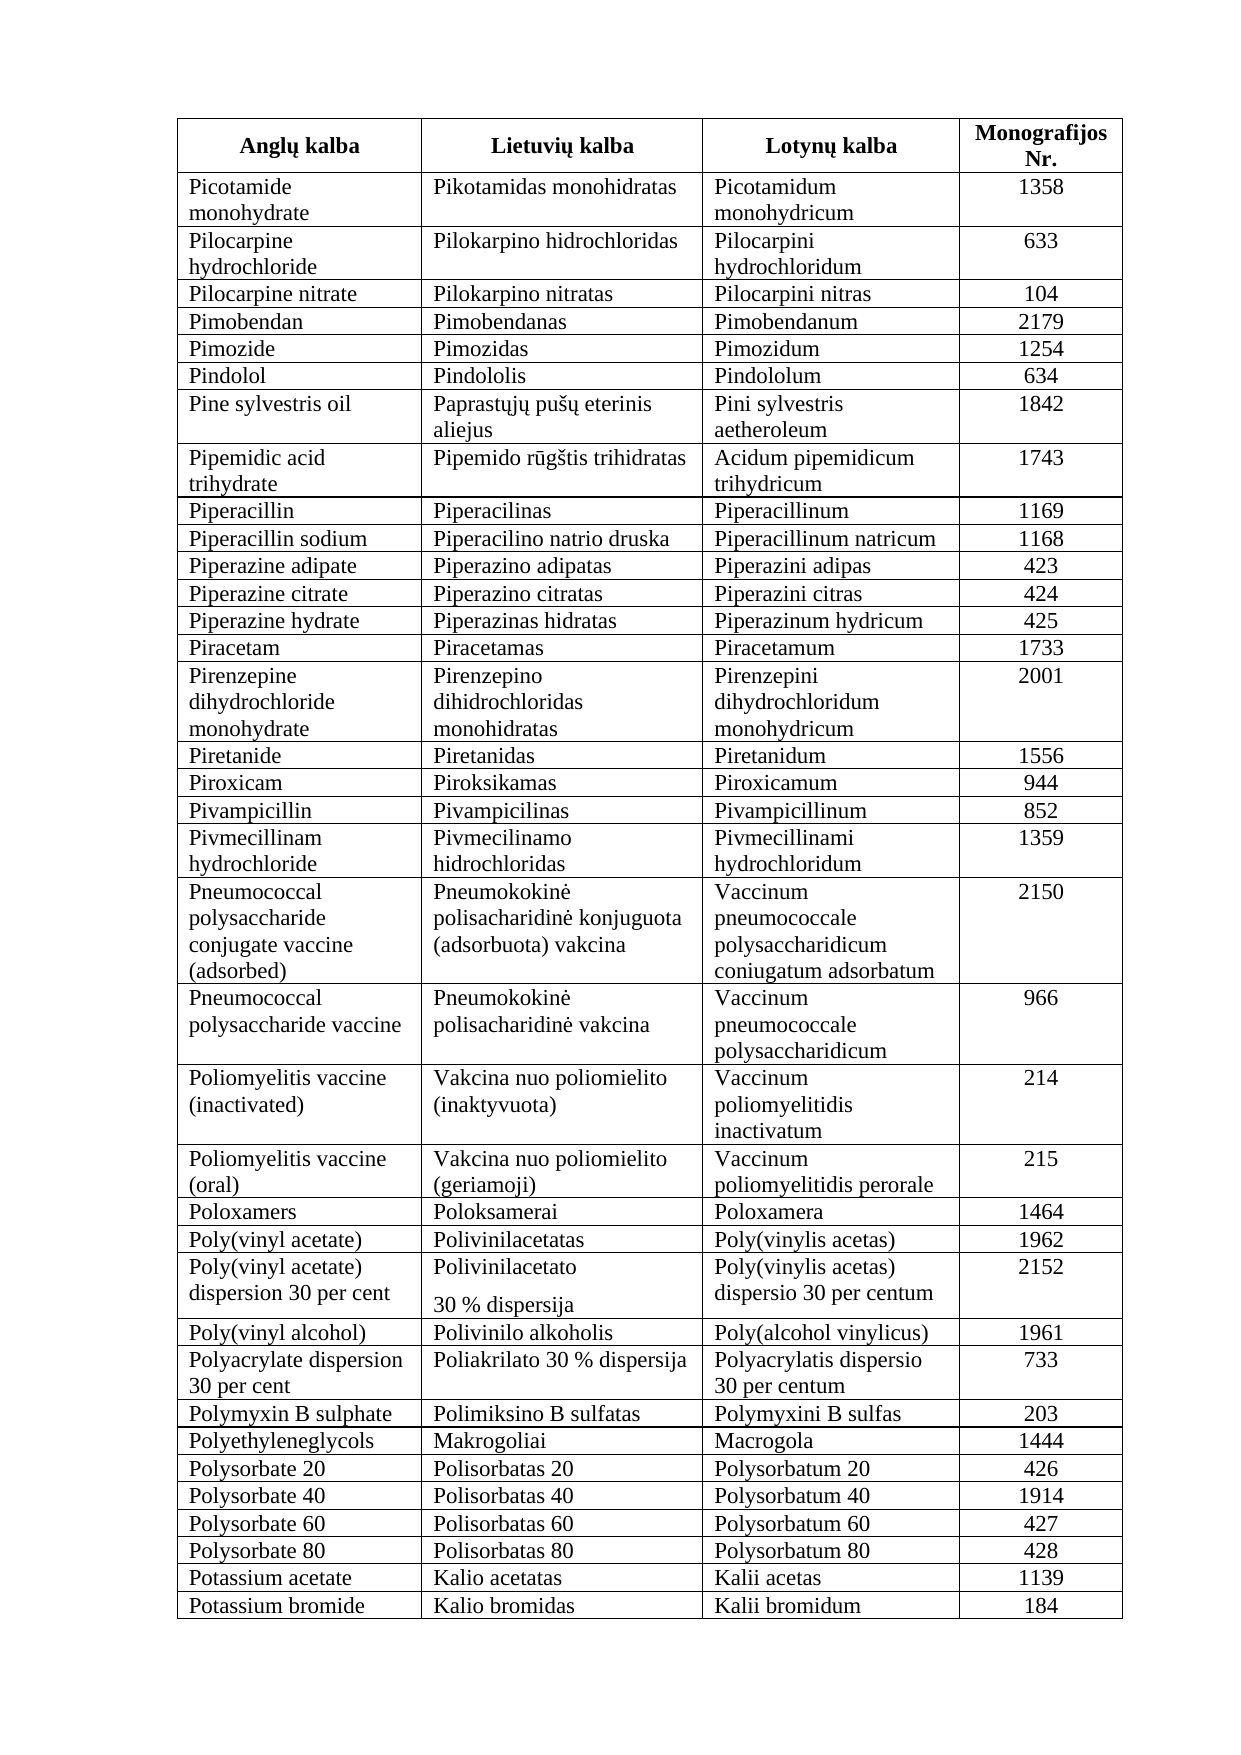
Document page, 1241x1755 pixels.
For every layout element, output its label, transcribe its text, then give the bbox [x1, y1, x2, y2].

table_cell Piperazinum hydricum [703, 607, 959, 633]
table_cell Poly(alcohol vinylicus) [703, 1319, 959, 1345]
table_cell Pivmecilinamo hidrochloridas [422, 824, 702, 877]
table_cell 1139 [960, 1564, 1122, 1591]
table_cell Polysorbate 80 [178, 1537, 421, 1563]
table_cell 634 [960, 363, 1122, 389]
table_cell Poly(vinylis acetas) [703, 1226, 959, 1252]
table_cell Pneumococcal polysaccharide conjugate vaccine (adsorbed) [178, 878, 421, 983]
table_cell 184 [960, 1592, 1122, 1618]
table_cell 427 [960, 1510, 1122, 1536]
table_cell Piperazine adipate [178, 552, 421, 579]
table_cell 1556 [960, 742, 1122, 768]
table_cell Polysorbatum 20 [703, 1455, 959, 1481]
table_cell Pilokarpino nitratas [422, 280, 702, 307]
table_cell 426 [960, 1455, 1122, 1481]
table_cell Piracetamum [703, 635, 959, 661]
table_cell Piroxicam [178, 769, 421, 796]
table_cell Polivinilacetato 30 % dispersija [422, 1253, 702, 1318]
table_cell Polymyxin B sulphate [178, 1400, 421, 1426]
table_cell Polisorbatas 40 [422, 1482, 702, 1508]
table_cell Pneumokokinė polisacharidinė vakcina [422, 984, 702, 1063]
table_cell Vaccinum poliomyelitidis perorale [703, 1145, 959, 1197]
table_cell 1733 [960, 635, 1122, 661]
table_cell Poly(vinylis acetas) dispersio 30 per centum [703, 1253, 959, 1318]
table_cell Pimobendanas [422, 308, 702, 334]
table_cell 104 [960, 280, 1122, 307]
table_cell 2179 [960, 308, 1122, 334]
table_cell Piperazini citras [703, 580, 959, 606]
table_cell Kalio bromidas [422, 1592, 702, 1618]
table_cell 852 [960, 797, 1122, 823]
table_cell Poliomyelitis vaccine (oral) [178, 1145, 421, 1197]
table_cell 1444 [960, 1428, 1122, 1454]
table_cell Pneumococcal polysaccharide vaccine [178, 984, 421, 1063]
table_cell Pirenzepino dihidrochloridas monohidratas [422, 662, 702, 741]
table_cell Pimobendanum [703, 308, 959, 334]
table_cell Polivinilacetatas [422, 1226, 702, 1252]
table_cell 1842 [960, 390, 1122, 443]
table_cell Pimozidum [703, 335, 959, 362]
table_cell Piperacilino natrio druska [422, 525, 702, 551]
table_cell Pikotamidas monohidratas [422, 173, 702, 226]
table_cell Piperacillin sodium [178, 525, 421, 551]
table_cell Vaccinum pneumococcale polysaccharidicum coniugatum adsorbatum [703, 878, 959, 983]
table_cell Polysorbatum 80 [703, 1537, 959, 1563]
table_cell Polisorbatas 60 [422, 1510, 702, 1536]
table_cell Paprastųjų pušų eterinis aliejus [422, 390, 702, 443]
table_cell Piperazino adipatas [422, 552, 702, 579]
table_cell 2150 [960, 878, 1122, 983]
table_cell Picotamidum monohydricum [703, 173, 959, 226]
table_cell Pivmecillinam hydrochloride [178, 824, 421, 877]
table_cell 424 [960, 580, 1122, 606]
table_cell 215 [960, 1145, 1122, 1197]
table_cell Polysorbatum 60 [703, 1510, 959, 1536]
table_cell 633 [960, 227, 1122, 279]
table_cell Pine sylvestris oil [178, 390, 421, 443]
table_cell Pneumokokinė polisacharidinė konjuguota (adsorbuota) vakcina [422, 878, 702, 983]
table_cell Poly(vinyl acetate) dispersion 30 per cent [178, 1253, 421, 1318]
table_cell 2152 [960, 1253, 1122, 1318]
table_cell Piperacillinum [703, 498, 959, 524]
table_cell Pirenzepini dihydrochloridum monohydricum [703, 662, 959, 741]
table_cell Pimobendan [178, 308, 421, 334]
table_cell Macrogola [703, 1428, 959, 1454]
table_cell Pindolol [178, 363, 421, 389]
table_cell 428 [960, 1537, 1122, 1563]
table_cell Piretanide [178, 742, 421, 768]
table_cell Vakcina nuo poliomielito (geriamoji) [422, 1145, 702, 1197]
table_cell 203 [960, 1400, 1122, 1426]
table_cell Pilocarpine hydrochloride [178, 227, 421, 279]
table_cell Polisorbatas 20 [422, 1455, 702, 1481]
table_cell Piretanidas [422, 742, 702, 768]
table_cell Poly(vinyl alcohol) [178, 1319, 421, 1345]
table_cell 1962 [960, 1226, 1122, 1252]
table_cell 733 [960, 1346, 1122, 1399]
table_cell Polivinilo alkoholis [422, 1319, 702, 1345]
table_cell 425 [960, 607, 1122, 633]
table_cell Piretanidum [703, 742, 959, 768]
table_cell Polysorbate 60 [178, 1510, 421, 1536]
table_cell Piroxicamum [703, 769, 959, 796]
table_cell Piperacillin [178, 498, 421, 524]
table_cell Polysorbatum 40 [703, 1482, 959, 1508]
table_cell Piperazinas hidratas [422, 607, 702, 633]
table_cell Poloxamers [178, 1198, 421, 1225]
table_cell 1169 [960, 498, 1122, 524]
table_cell Pilocarpini hydrochloridum [703, 227, 959, 279]
table_cell Piperazine hydrate [178, 607, 421, 633]
table_cell Piroksikamas [422, 769, 702, 796]
table_cell Pivampicillinum [703, 797, 959, 823]
table_cell Poliakrilato 30 % dispersija [422, 1346, 702, 1399]
table_cell 1254 [960, 335, 1122, 362]
table_cell Piperacilinas [422, 498, 702, 524]
table_cell 423 [960, 552, 1122, 579]
table_cell Picotamide monohydrate [178, 173, 421, 226]
table_cell Acidum pipemidicum trihydricum [703, 444, 959, 496]
table_cell Piperazino citratas [422, 580, 702, 606]
table_cell Polysorbate 40 [178, 1482, 421, 1508]
table_cell Poliomyelitis vaccine (inactivated) [178, 1065, 421, 1143]
table_cell Piperacillinum natricum [703, 525, 959, 551]
table_cell Pirenzepine dihydrochloride monohydrate [178, 662, 421, 741]
table_cell 944 [960, 769, 1122, 796]
table_cell Polymyxini B sulfas [703, 1400, 959, 1426]
table_header Lotynų kalba [703, 119, 959, 172]
table_cell Polyethyleneglycols [178, 1428, 421, 1454]
table_cell Pipemido rūgštis trihidratas [422, 444, 702, 496]
table_cell Kalio acetatas [422, 1564, 702, 1591]
table_cell Pivmecillinami hydrochloridum [703, 824, 959, 877]
table_cell 1464 [960, 1198, 1122, 1225]
table_header Anglų kalba [178, 119, 421, 172]
table_cell Potassium acetate [178, 1564, 421, 1591]
table_cell 1961 [960, 1319, 1122, 1345]
table_cell Piperazine citrate [178, 580, 421, 606]
table_header Lietuvių kalba [422, 119, 702, 172]
table_cell Kalii acetas [703, 1564, 959, 1591]
table_header Monografijos Nr. [960, 119, 1122, 172]
table_cell 2001 [960, 662, 1122, 741]
table_cell 1358 [960, 173, 1122, 226]
table_cell 1743 [960, 444, 1122, 496]
table_cell Pilocarpine nitrate [178, 280, 421, 307]
table_cell Pindololum [703, 363, 959, 389]
table_cell Pindololis [422, 363, 702, 389]
table_cell Poly(vinyl acetate) [178, 1226, 421, 1252]
table_cell Pini sylvestris aetheroleum [703, 390, 959, 443]
table_cell Poloksamerai [422, 1198, 702, 1225]
table_cell Polyacrylatis dispersio 30 per centum [703, 1346, 959, 1399]
table_cell Vaccinum poliomyelitidis inactivatum [703, 1065, 959, 1143]
table_cell Polyacrylate dispersion 30 per cent [178, 1346, 421, 1399]
table_cell Pilokarpino hidrochloridas [422, 227, 702, 279]
table_cell Kalii bromidum [703, 1592, 959, 1618]
table_cell Polysorbate 20 [178, 1455, 421, 1481]
table_cell Pivampicilinas [422, 797, 702, 823]
table_cell 1914 [960, 1482, 1122, 1508]
table_cell Pilocarpini nitras [703, 280, 959, 307]
table_cell Polimiksino B sulfatas [422, 1400, 702, 1426]
table_cell 1359 [960, 824, 1122, 877]
table_cell Piracetamas [422, 635, 702, 661]
table_cell Pimozidas [422, 335, 702, 362]
table_cell Potassium bromide [178, 1592, 421, 1618]
table_cell 966 [960, 984, 1122, 1063]
table_cell Makrogoliai [422, 1428, 702, 1454]
table_cell Pimozide [178, 335, 421, 362]
table_cell Piracetam [178, 635, 421, 661]
table_cell Piperazini adipas [703, 552, 959, 579]
table_cell Pipemidic acid trihydrate [178, 444, 421, 496]
table_cell Pivampicillin [178, 797, 421, 823]
table_cell Vakcina nuo poliomielito (inaktyvuota) [422, 1065, 702, 1143]
table_cell 1168 [960, 525, 1122, 551]
table_cell Polisorbatas 80 [422, 1537, 702, 1563]
table_cell Poloxamera [703, 1198, 959, 1225]
table_cell 214 [960, 1065, 1122, 1143]
table_cell Vaccinum pneumococcale polysaccharidicum [703, 984, 959, 1063]
